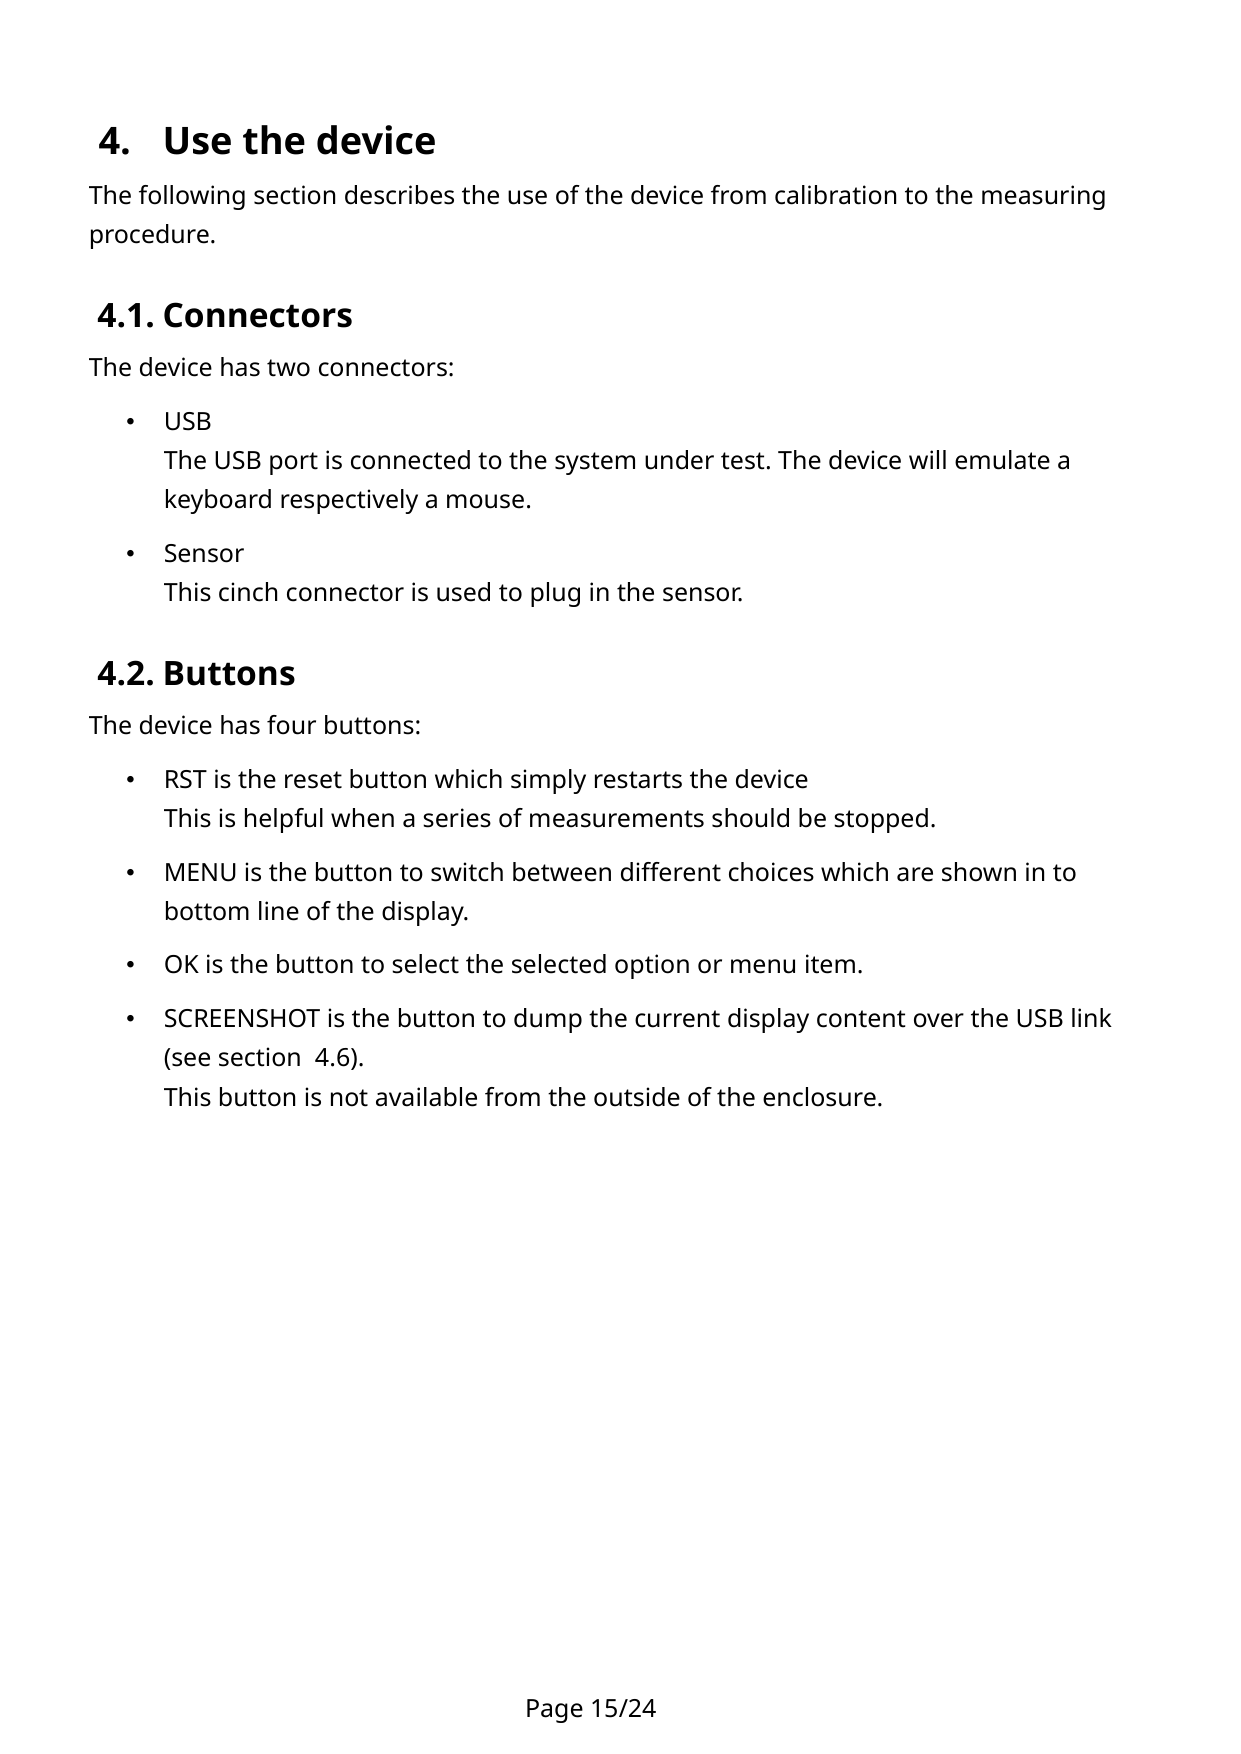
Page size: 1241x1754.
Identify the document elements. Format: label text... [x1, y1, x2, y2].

subtitle Connectors [88, 291, 1152, 337]
text The device has two connectors: [88, 350, 1152, 384]
list SCREENSHOT is the button to dump the current display content over the USB link (see section 4.6). This button is not available from the outside of the enclosure. [126, 1001, 1152, 1113]
text The device has four buttons: [88, 707, 1152, 742]
list Sensor This cinch connector is used to plug in the sensor. [126, 536, 1152, 609]
subtitle Buttons [88, 649, 1152, 695]
text The following section describes the use of the device from calibration to the measuring procedure. [88, 178, 1152, 251]
subtitle Use the device [88, 113, 1152, 165]
list RST is the reset button which simply restarts the device This is helpful when a series of measurements should be stopped. [126, 761, 1152, 834]
list OK is the button to select the selected option or menu item. [126, 947, 1152, 981]
list MENU is the button to switch between different choices which are shown in to bottom line of the display. [126, 854, 1152, 927]
list USB The USB port is connected to the system under test. The device will emulate a keyboard respectively a mouse. [126, 403, 1152, 516]
